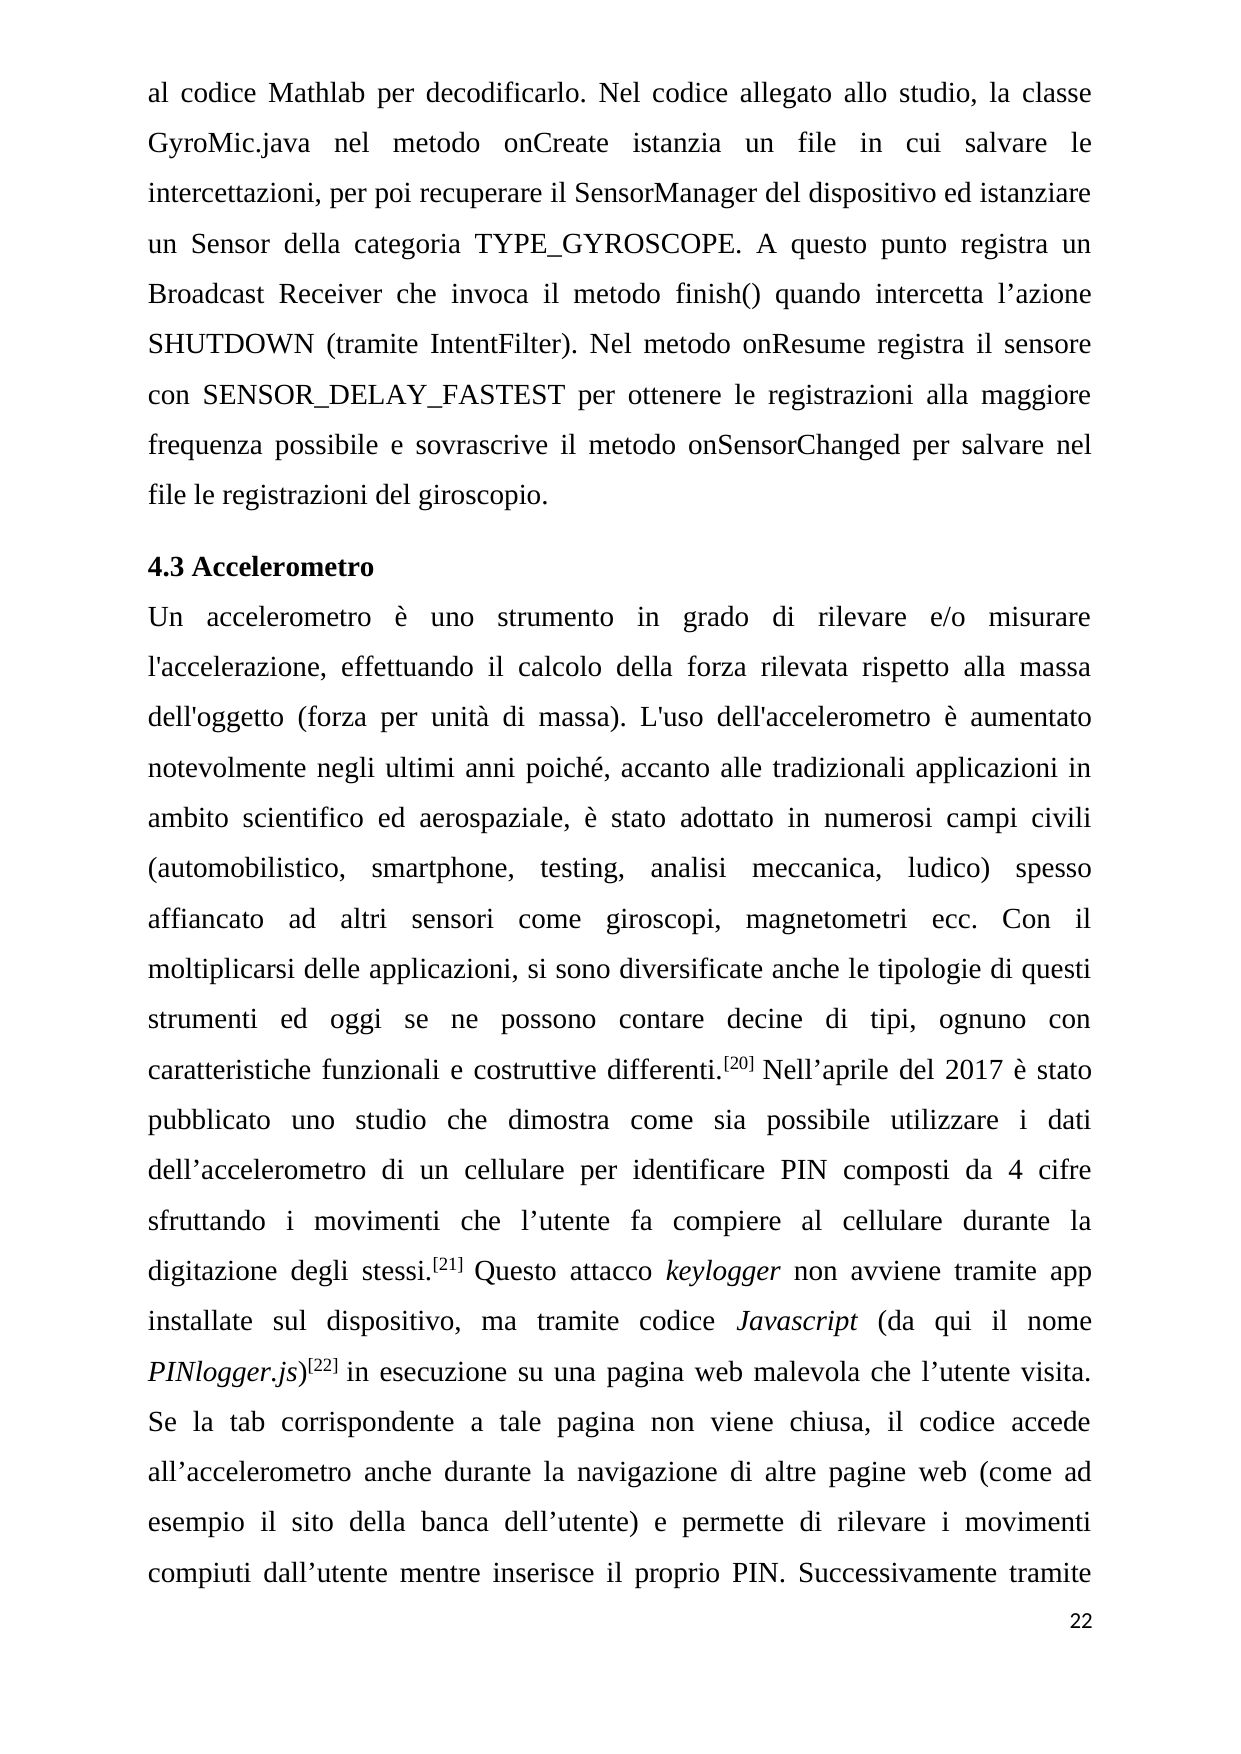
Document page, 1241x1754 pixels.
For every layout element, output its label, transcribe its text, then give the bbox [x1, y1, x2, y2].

text Un accelerometro è uno strumento in grado di rilevare e/o misurare l'accelerazione, effettuando il calcolo della forza rilevata rispetto alla massa dell'oggetto (forza per unità di massa). L'uso dell'accelerometro è aumentato notevolmente negli ultimi anni poiché, accanto alle tradizionali applicazioni in ambito scientifico ed aerospaziale, è stato adottato in numerosi campi civili (automobilistico, smartphone, testing, analisi meccanica, ludico) spesso affiancato ad altri sensori come giroscopi, magnetometri ecc. Con il moltiplicarsi delle applicazioni, si sono diversificate anche le tipologie di questi strumenti ed oggi se ne possono contare decine di tipi, ognuno con caratteristiche funzionali e costruttive differenti.[20] Nell’aprile del 2017 è stato pubblicato uno studio che dimostra come sia possibile utilizzare i dati dell’accelerometro di un cellulare per identificare PIN composti da 4 cifre sfruttando i movimenti che l’utente fa compiere al cellulare durante la digitazione degli stessi.[21] Questo attacco keylogger non avviene tramite app installate sul dispositivo, ma tramite codice Javascript (da qui il nome PINlogger.js)[22] in esecuzione su una pagina web malevola che l’utente visita. Se la tab corrispondente a tale pagina non viene chiusa, il codice accede all’accelerometro anche durante la navigazione di altre pagine web (come ad esempio il sito della banca dell’utente) e permette di rilevare i movimenti compiuti dall’utente mentre inserisce il proprio PIN. Successivamente tramite [148, 599, 1092, 1588]
text al codice Mathlab per decodificarlo. Nel codice allegato allo studio, la classe GyroMic.java nel metodo onCreate istanzia un file in cui salvare le intercettazioni, per poi recuperare il SensorManager del dispositivo ed istanziare un Sensor della categoria TYPE_GYROSCOPE. A questo punto registra un Broadcast Receiver che invoca il metodo finish() quando intercetta l’azione SHUTDOWN (tramite IntentFilter). Nel metodo onResume registra il sensore con SENSOR_DELAY_FASTEST per ottenere le registrazioni alla maggiore frequenza possibile e sovrascrive il metodo onSensorChanged per salvare nel file le registrazioni del giroscopio. [148, 75, 1092, 511]
subtitle 4.3 Accelerometro [148, 549, 1092, 582]
